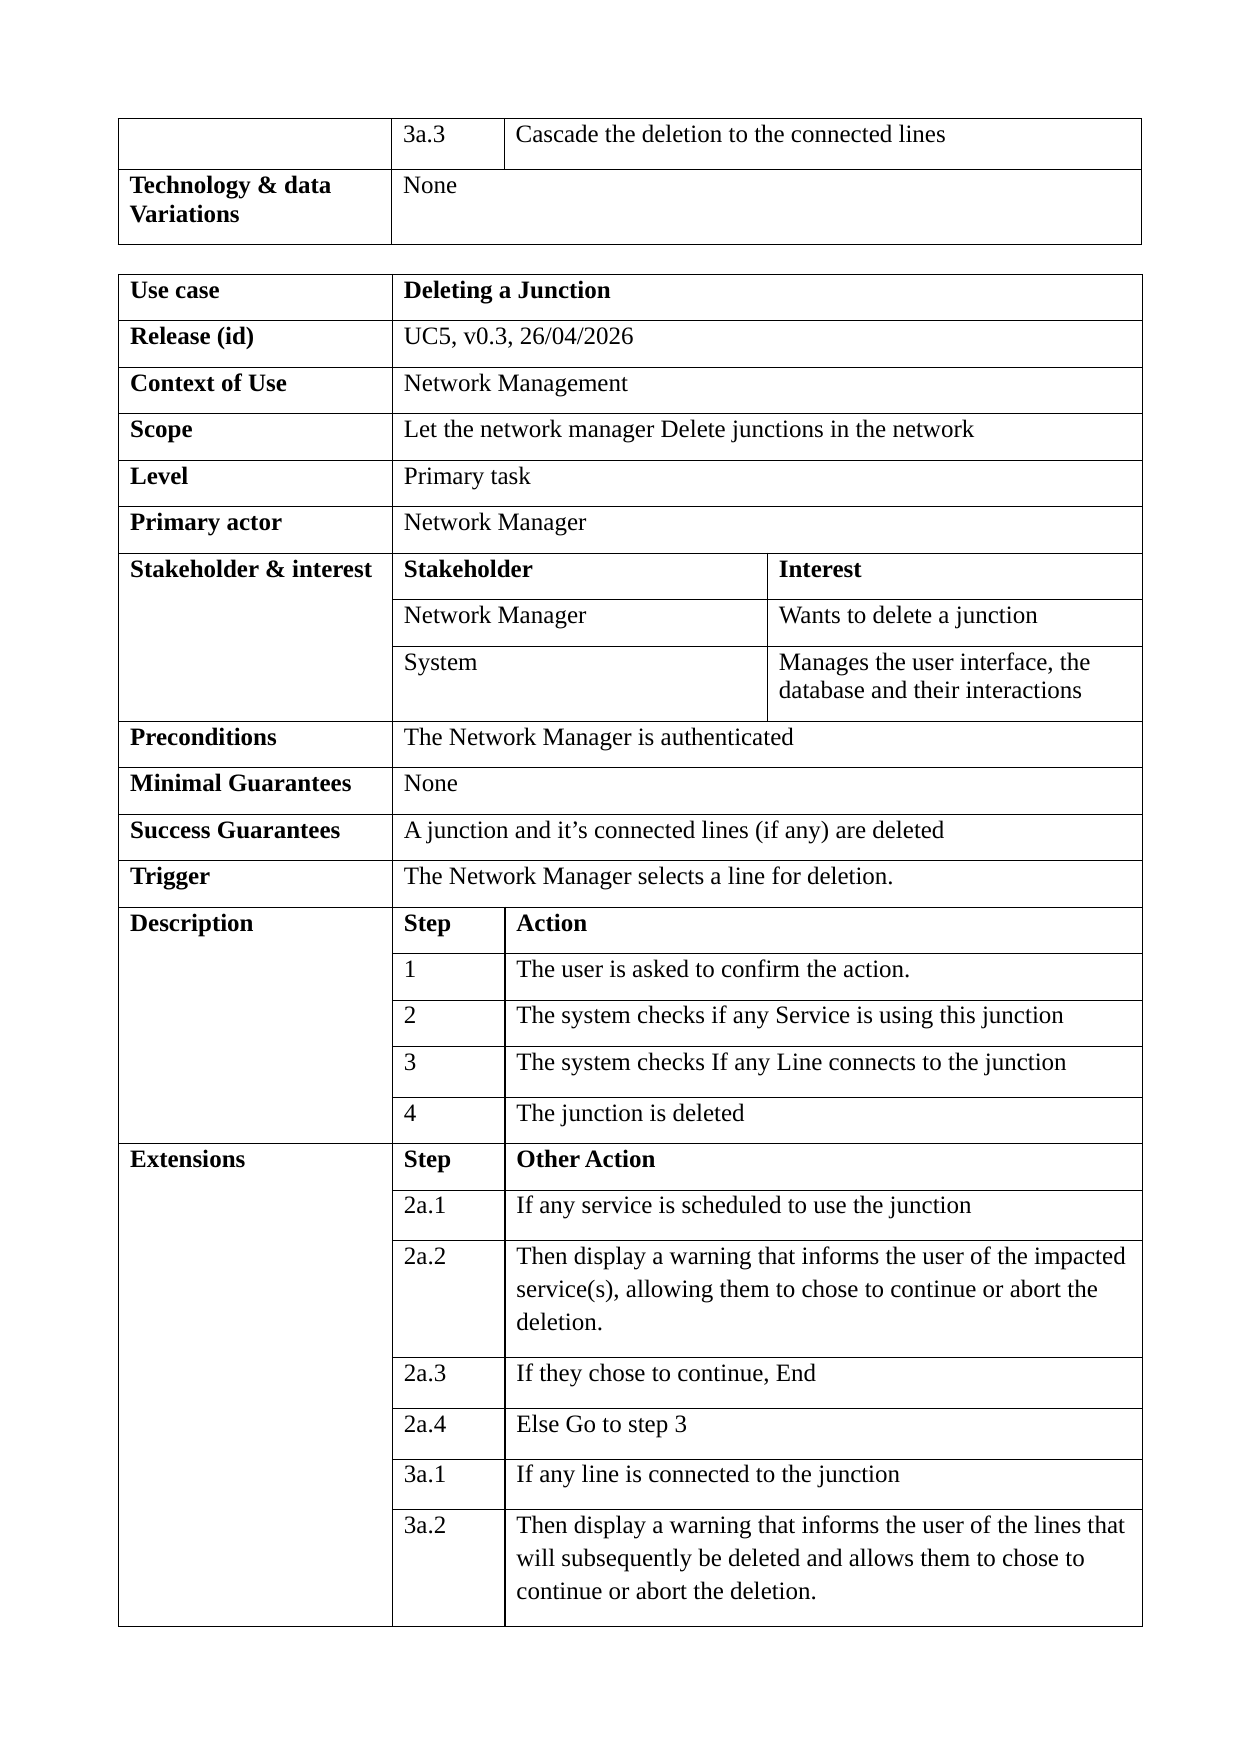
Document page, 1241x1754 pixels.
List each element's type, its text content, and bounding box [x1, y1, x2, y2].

table_cell UC5, v0.3, 26/04/2026 [393, 321, 1142, 367]
table_cell Extensions [119, 1144, 392, 1626]
table_cell The system checks If any Line connects to the junction [506, 1047, 1142, 1097]
table_cell Preconditions [119, 722, 392, 767]
table_cell Description [119, 908, 392, 1143]
table_cell Let the network manager Delete junctions in the network [393, 414, 1142, 460]
table_cell If they chose to continue, End [506, 1358, 1142, 1408]
table_cell Stakeholder [393, 554, 767, 599]
table_cell The Network Manager selects a line for deletion. [393, 861, 1142, 907]
table_cell Network Management [393, 368, 1142, 413]
table_cell Scope [119, 414, 392, 460]
table_cell 1 [393, 954, 504, 999]
table_cell 4 [393, 1098, 504, 1143]
table_cell Cascade the deletion to the connected lines [505, 119, 1141, 169]
table_cell 3a.2 [393, 1510, 504, 1626]
table_cell None [393, 768, 1142, 814]
table_cell If any line is connected to the junction [506, 1460, 1142, 1509]
table_cell Level [119, 461, 392, 506]
table_cell Else Go to step 3 [506, 1409, 1142, 1458]
table_cell Stakeholder & interest [119, 554, 392, 721]
table_header Deleting a Junction [393, 275, 1142, 320]
table_cell Interest [768, 554, 1142, 599]
table_cell Step [393, 1144, 504, 1189]
table_cell Primary actor [119, 507, 392, 553]
table_cell Then display a warning that informs the user of the impacted service(s), allowing them to chose to continue or abort the deletion. [506, 1241, 1142, 1357]
table_cell The user is asked to confirm the action. [506, 954, 1142, 999]
table_cell Then display a warning that informs the user of the lines that will subsequently be deleted and allows them to chose to continue or abort the deletion. [506, 1510, 1142, 1626]
table_cell 3a.3 [392, 119, 504, 169]
table_cell The Network Manager is authenticated [393, 722, 1142, 767]
table_cell Primary task [393, 461, 1142, 506]
table_cell Action [506, 908, 1142, 953]
table_cell The junction is deleted [506, 1098, 1142, 1143]
table_cell Context of Use [119, 368, 392, 413]
table_cell The system checks if any Service is using this junction [506, 1001, 1142, 1046]
table_cell Step [393, 908, 504, 953]
table_cell Other Action [506, 1144, 1142, 1189]
table_cell 2a.4 [393, 1409, 504, 1458]
table_header Use case [119, 275, 392, 320]
table_cell 3 [393, 1047, 504, 1097]
table_cell 2a.2 [393, 1241, 504, 1357]
table_cell Success Guarantees [119, 815, 392, 860]
table_cell Manages the user interface, the database and their interactions [768, 647, 1142, 721]
table_cell Release (id) [119, 321, 392, 367]
table_cell 2a.3 [393, 1358, 504, 1408]
table_cell Trigger [119, 861, 392, 907]
table_cell System [393, 647, 767, 721]
table_cell 2 [393, 1001, 504, 1046]
table_cell Minimal Guarantees [119, 768, 392, 814]
table_cell None [392, 170, 1141, 244]
table_cell Wants to delete a junction [768, 600, 1142, 646]
table_cell 3a.1 [393, 1460, 504, 1509]
table_cell Network Manager [393, 507, 1142, 553]
table_cell If any service is scheduled to use the junction [506, 1191, 1142, 1240]
table_cell A junction and it’s connected lines (if any) are deleted [393, 815, 1142, 860]
table_cell Network Manager [393, 600, 767, 646]
table_cell Technology & data Variations [119, 170, 391, 244]
table_cell 2a.1 [393, 1191, 504, 1240]
